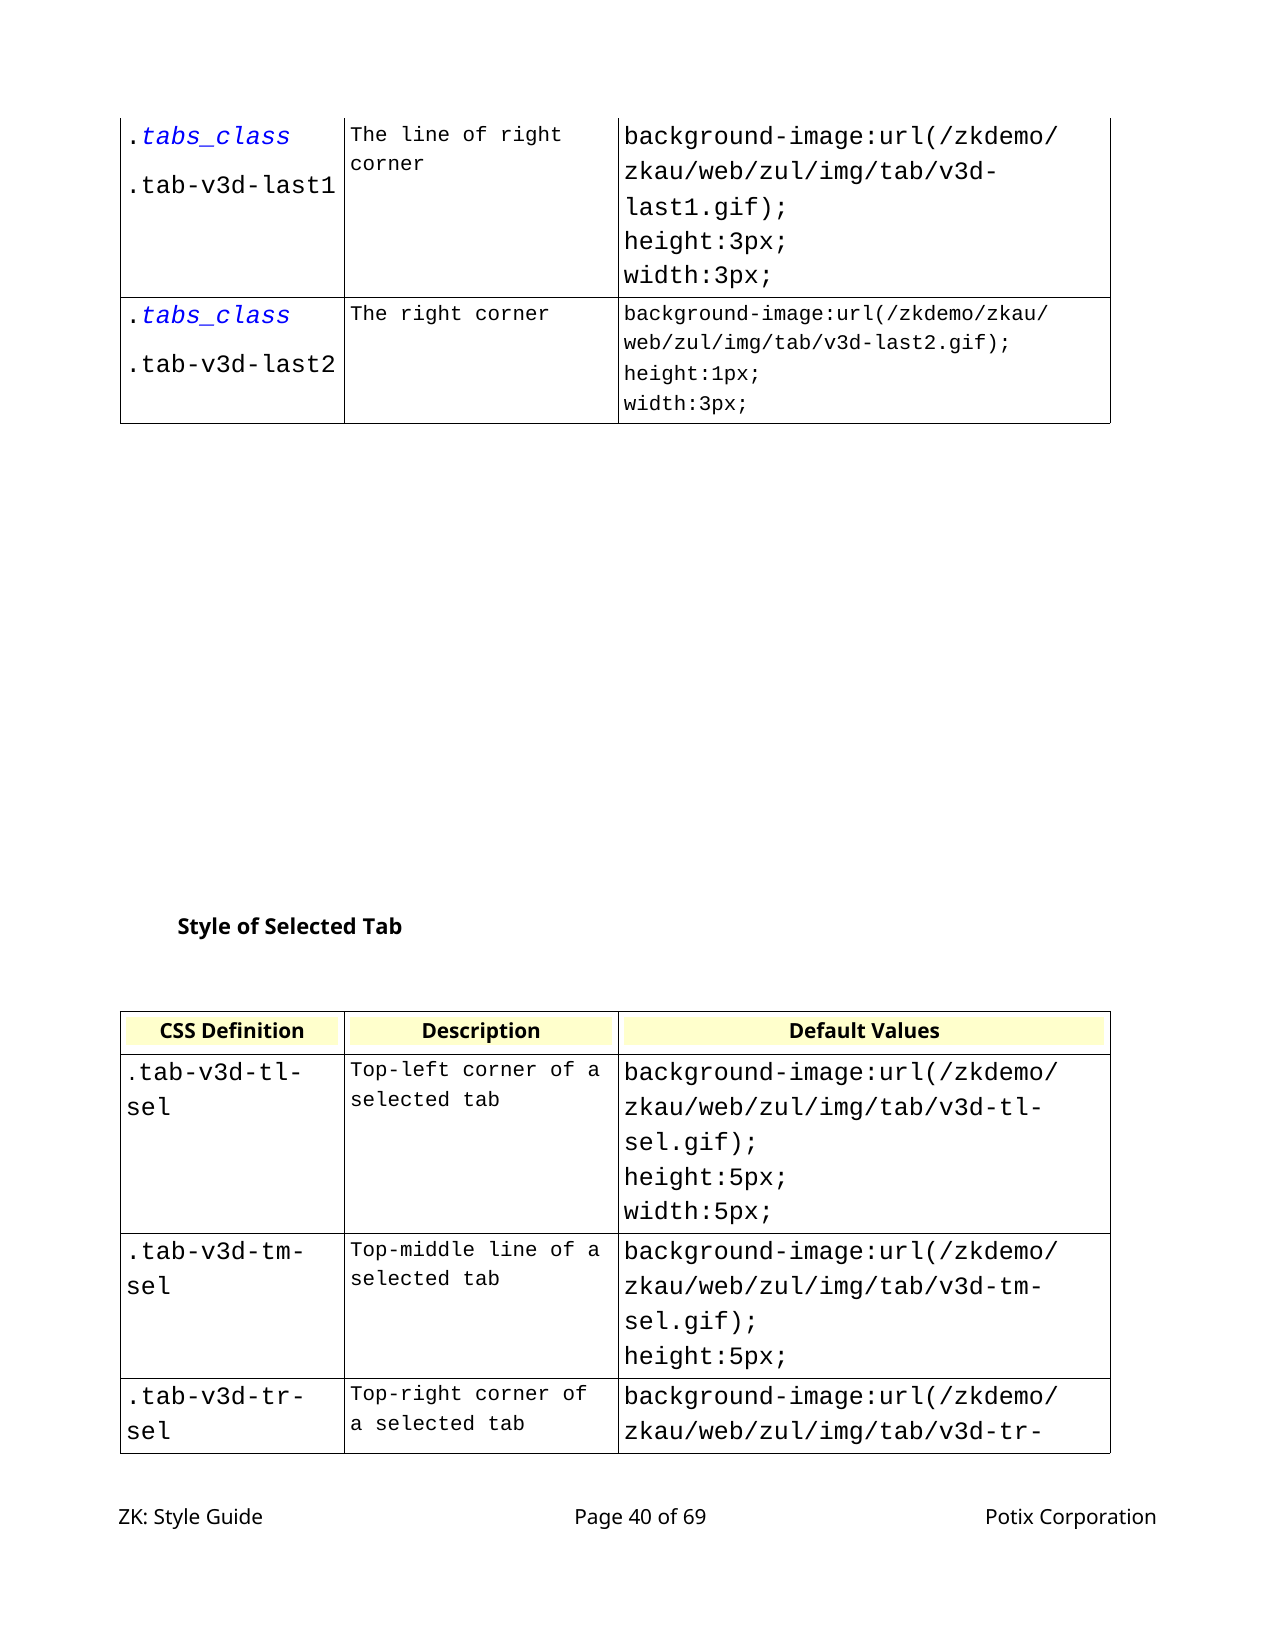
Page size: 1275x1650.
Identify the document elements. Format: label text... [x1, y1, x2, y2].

subtitle Style of Selected Tab [177, 514, 1157, 941]
table_header Description [345, 1012, 618, 1054]
table_cell background-image:url(/zkdemo/zkau/web/zul/img/tab/v3d-tr- [619, 1379, 1110, 1453]
table_cell The right corner [345, 298, 618, 423]
table_cell .tab-v3d-tl-sel [121, 1055, 344, 1233]
table_cell Top-right corner of a selected tab [345, 1379, 618, 1453]
table_header Default Values [619, 1012, 1110, 1054]
table_cell background-image:url(/zkdemo/zkau/web/zul/img/tab/v3d-last1.gif); height:3px; width:3px; [619, 118, 1110, 297]
table_cell background-image:url(/zkdemo/zkau/web/zul/img/tab/v3d-last2.gif); height:1px; width:3px; [619, 298, 1110, 423]
table_cell Top-middle line of a selected tab [345, 1234, 618, 1378]
table_cell .tabs_class .tab-v3d-last1 [121, 118, 344, 297]
table_cell background-image:url(/zkdemo/zkau/web/zul/img/tab/v3d-tl-sel.gif); height:5px; width:5px; [619, 1055, 1110, 1233]
table_cell .tabs_class .tab-v3d-last2 [121, 298, 344, 423]
table_cell The line of right corner [345, 118, 618, 297]
table_cell Top-left corner of a selected tab [345, 1055, 618, 1233]
table_header CSS Definition [121, 1012, 344, 1054]
table_cell background-image:url(/zkdemo/zkau/web/zul/img/tab/v3d-tm-sel.gif); height:5px; [619, 1234, 1110, 1378]
table_cell .tab-v3d-tr-sel [121, 1379, 344, 1453]
table_cell .tab-v3d-tm-sel [121, 1234, 344, 1378]
